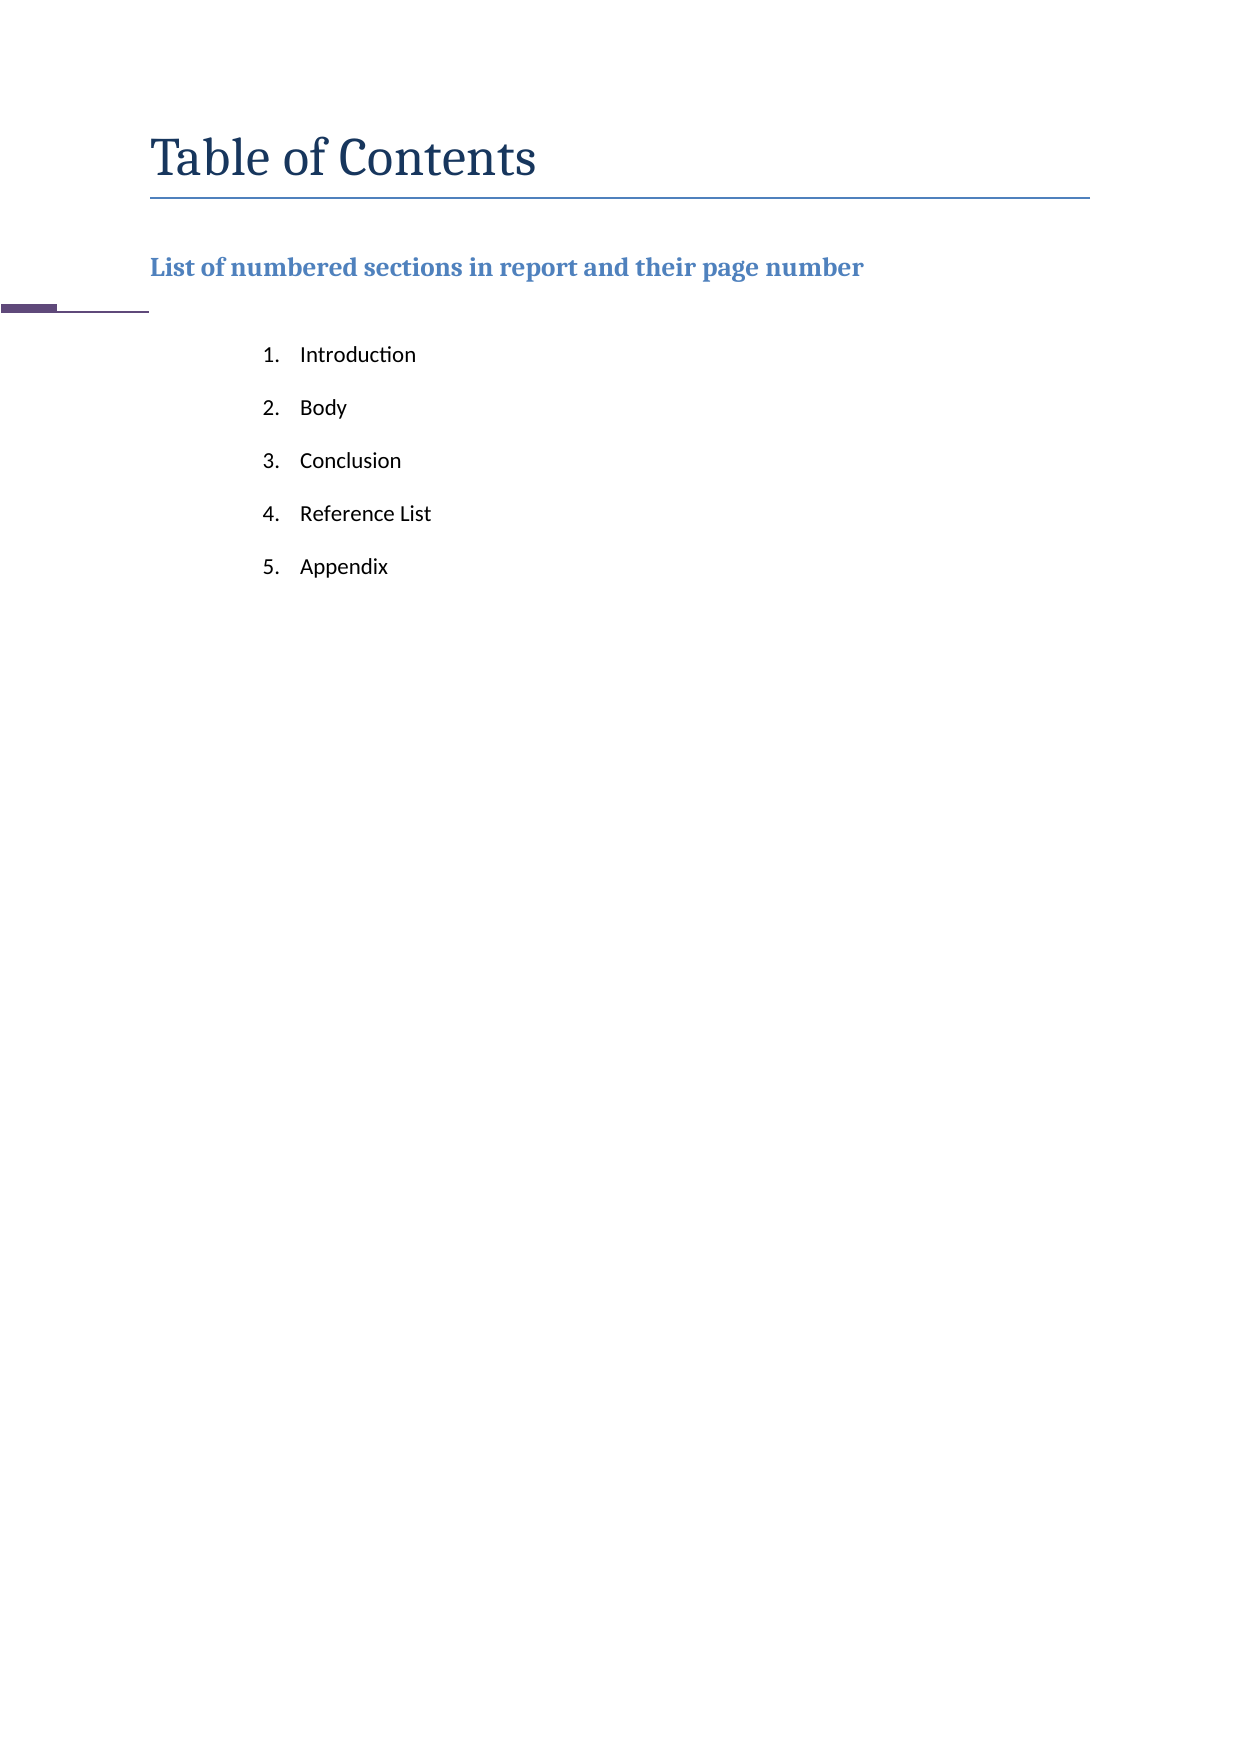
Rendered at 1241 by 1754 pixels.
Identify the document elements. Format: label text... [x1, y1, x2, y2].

list Body [262, 393, 1090, 421]
list Conclusion [262, 446, 1090, 474]
list Appendix [262, 552, 1090, 580]
title Table of Contents [150, 127, 1090, 197]
list Introduction [262, 340, 1090, 368]
subtitle List of numbered sections in report and their page number [150, 252, 1090, 283]
list Reference List [262, 499, 1090, 527]
